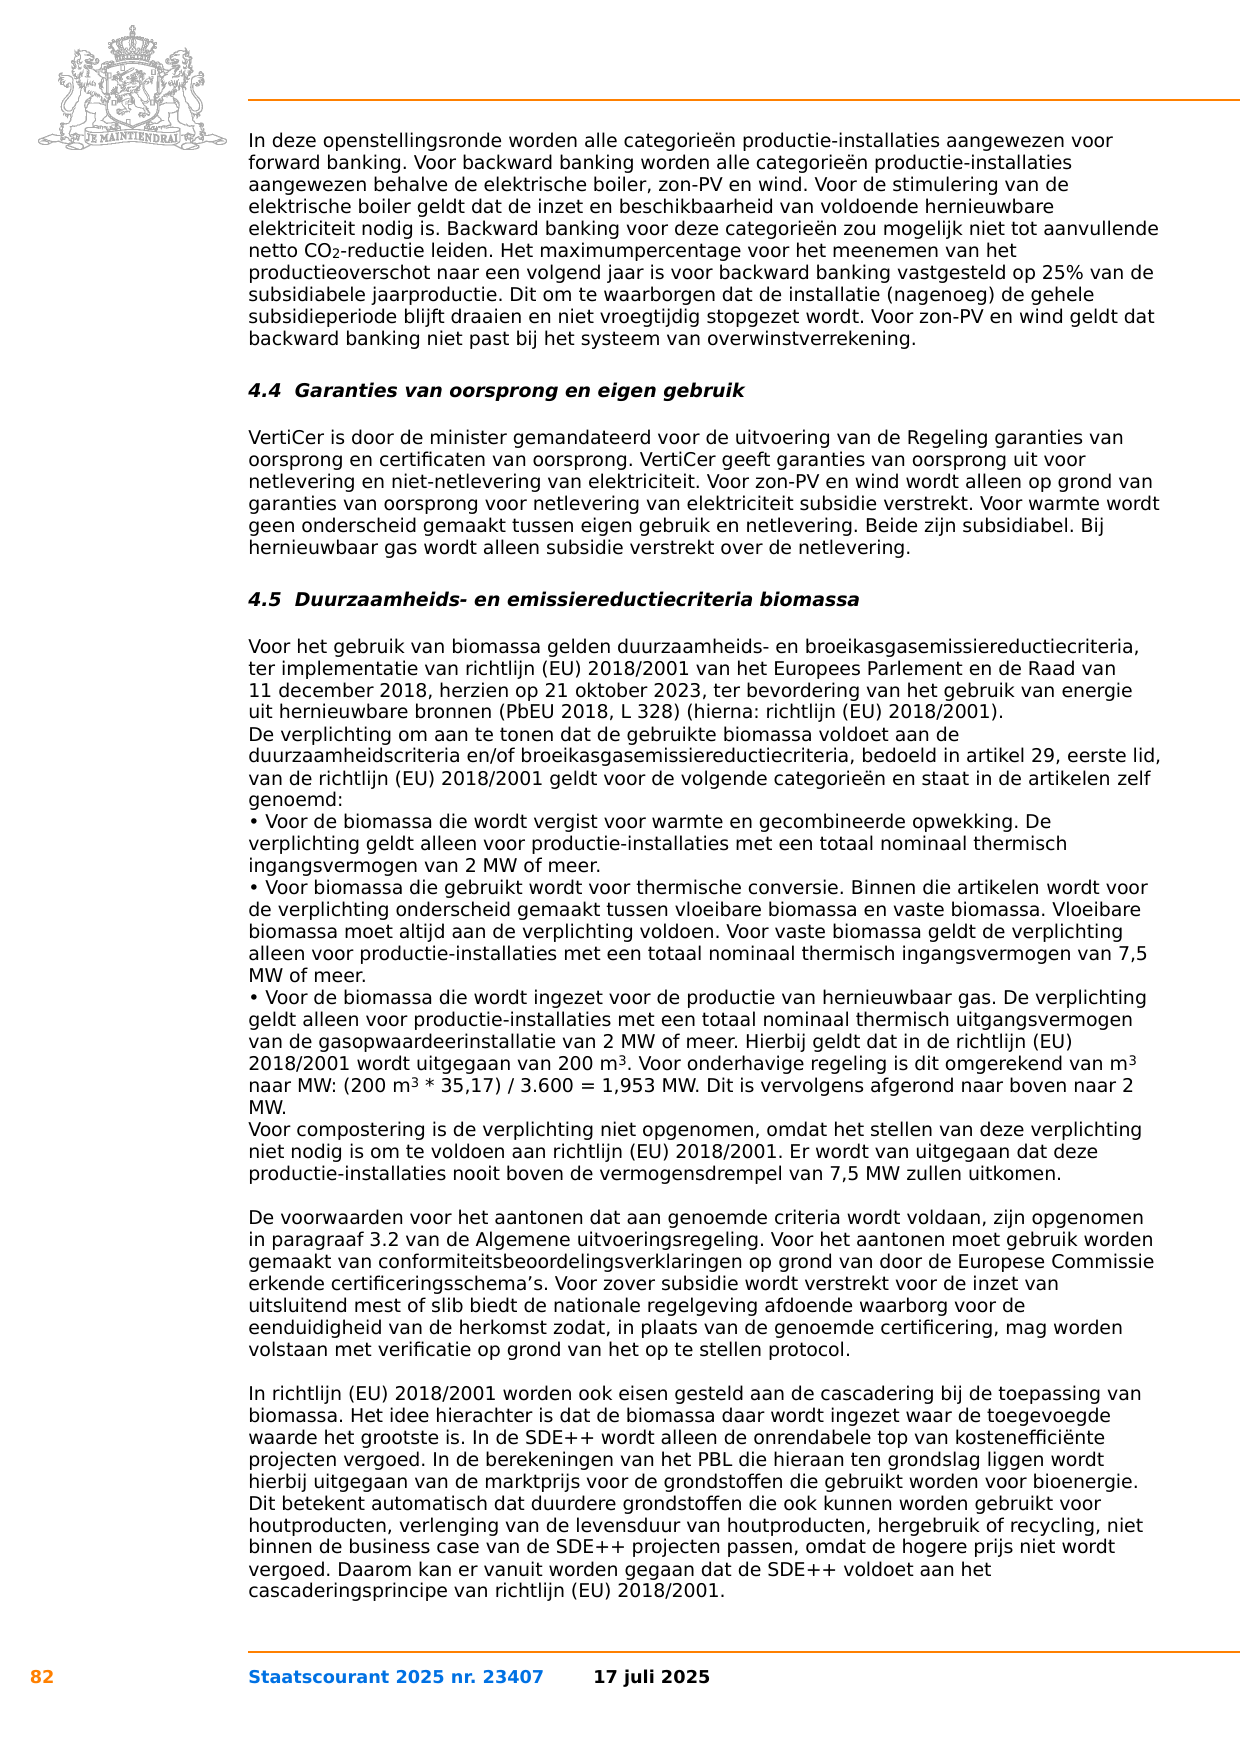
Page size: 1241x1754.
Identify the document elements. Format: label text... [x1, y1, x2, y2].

text VertiCer is door de minister gemandateerd voor de uitvoering van de Regeling garanties van oorsprong en certificaten van oorsprong. VertiCer geeft garanties van oorsprong uit voor netlevering en niet-netlevering van elektriciteit. Voor zon-PV en wind wordt alleen op grond van garanties van oorsprong voor netlevering van elektriciteit subsidie verstrekt. Voor warmte wordt geen onderscheid gemaakt tussen eigen gebruik en netlevering. Beide zijn subsidiabel. Bij hernieuwbaar gas wordt alleen subsidie verstrekt over de netlevering. [248, 427, 1163, 558]
picture [38, 25, 227, 150]
text • Voor de biomassa die wordt ingezet voor de productie van hernieuwbaar gas. De verplichting geldt alleen voor productie-installaties met een totaal nominaal thermisch uitgangsvermogen van de gasopwaardeerinstallatie van 2 MW of meer. Hierbij geldt dat in de richtlijn (EU) 2018/2001 wordt uitgegaan van 200 m3. Voor onderhavige regeling is dit omgerekend van m3 naar MW: (200 m3 * 35,17) / 3.600 = 1,953 MW. Dit is vervolgens afgerond naar boven naar 2 MW. [248, 987, 1163, 1119]
text De verplichting om aan te tonen dat de gebruikte biomassa voldoet aan de duurzaamheidscriteria en/of broeikasgasemissiereductiecriteria, bedoeld in artikel 29, eerste lid, van de richtlijn (EU) 2018/2001 geldt voor de volgende categorieën en staat in de artikelen zelf genoemd: [248, 723, 1163, 811]
text In deze openstellingsronde worden alle categorieën productie-installaties aangewezen voor forward banking. Voor backward banking worden alle categorieën productie-installaties aangewezen behalve de elektrische boiler, zon-PV en wind. Voor de stimulering van de elektrische boiler geldt dat de inzet en beschikbaarheid van voldoende hernieuwbare elektriciteit nodig is. Backward banking voor deze categorieën zou mogelijk niet tot aanvullende netto CO2-reductie leiden. Het maximumpercentage voor het meenemen van het productieoverschot naar een volgend jaar is voor backward banking vastgesteld op 25% van de subsidiabele jaarproductie. Dit om te waarborgen dat de installatie (nagenoeg) de gehele subsidieperiode blijft draaien en niet vroegtijdig stopgezet wordt. Voor zon-PV en wind geldt dat backward banking niet past bij het systeem van overwinstverrekening. [248, 130, 1163, 350]
text Voor het gebruik van biomassa gelden duurzaamheids- en broeikasgasemissiereductiecriteria, ter implementatie van richtlijn (EU) 2018/2001 van het Europees Parlement en de Raad van 11 december 2018, herzien op 21 oktober 2023, ter bevordering van het gebruik van energie uit hernieuwbare bronnen (PbEU 2018, L 328) (hierna: richtlijn (EU) 2018/2001). [248, 636, 1163, 723]
subtitle 4.4 Garanties van oorsprong en eigen gebruik [248, 380, 1163, 402]
text In richtlijn (EU) 2018/2001 worden ook eisen gesteld aan de cascadering bij de toepassing van biomassa. Het idee hierachter is dat de biomassa daar wordt ingezet waar de toegevoegde waarde het grootste is. In de SDE++ wordt alleen de onrendabele top van kostenefficiënte projecten vergoed. In de berekeningen van het PBL die hieraan ten grondslag liggen wordt hierbij uitgegaan van de marktprijs voor de grondstoffen die gebruikt worden voor bioenergie. Dit betekent automatisch dat duurdere grondstoffen die ook kunnen worden gebruikt voor houtproducten, verlenging van de levensduur van houtproducten, hergebruik of recycling, niet binnen de business case van de SDE++ projecten passen, omdat de hogere prijs niet wordt vergoed. Daarom kan er vanuit worden gegaan dat de SDE++ voldoet aan het cascaderingsprincipe van richtlijn (EU) 2018/2001. [248, 1383, 1163, 1602]
text • Voor biomassa die gebruikt wordt voor thermische conversie. Binnen die artikelen wordt voor de verplichting onderscheid gemaakt tussen vloeibare biomassa en vaste biomassa. Vloeibare biomassa moet altijd aan de verplichting voldoen. Voor vaste biomassa geldt de verplichting alleen voor productie-installaties met een totaal nominaal thermisch ingangsvermogen van 7,5 MW of meer. [248, 877, 1163, 987]
text • Voor de biomassa die wordt vergist voor warmte en gecombineerde opwekking. De verplichting geldt alleen voor productie-installaties met een totaal nominaal thermisch ingangsvermogen van 2 MW of meer. [248, 811, 1163, 877]
text De voorwaarden voor het aantonen dat aan genoemde criteria wordt voldaan, zijn opgenomen in paragraaf 3.2 van de Algemene uitvoeringsregeling. Voor het aantonen moet gebruik worden gemaakt van conformiteitsbeoordelingsverklaringen op grond van door de Europese Commissie erkende certificeringsschema’s. Voor zover subsidie wordt verstrekt voor de inzet van uitsluitend mest of slib biedt de nationale regelgeving afdoende waarborg voor de eenduidigheid van de herkomst zodat, in plaats van de genoemde certificering, mag worden volstaan met verificatie op grond van het op te stellen protocol. [248, 1207, 1163, 1361]
subtitle 4.5 Duurzaamheids- en emissiereductiecriteria biomassa [248, 588, 1163, 611]
text Voor compostering is de verplichting niet opgenomen, omdat het stellen van deze verplichting niet nodig is om te voldoen aan richtlijn (EU) 2018/2001. Er wordt van uitgegaan dat deze productie-installaties nooit boven de vermogensdrempel van 7,5 MW zullen uitkomen. [248, 1119, 1163, 1185]
